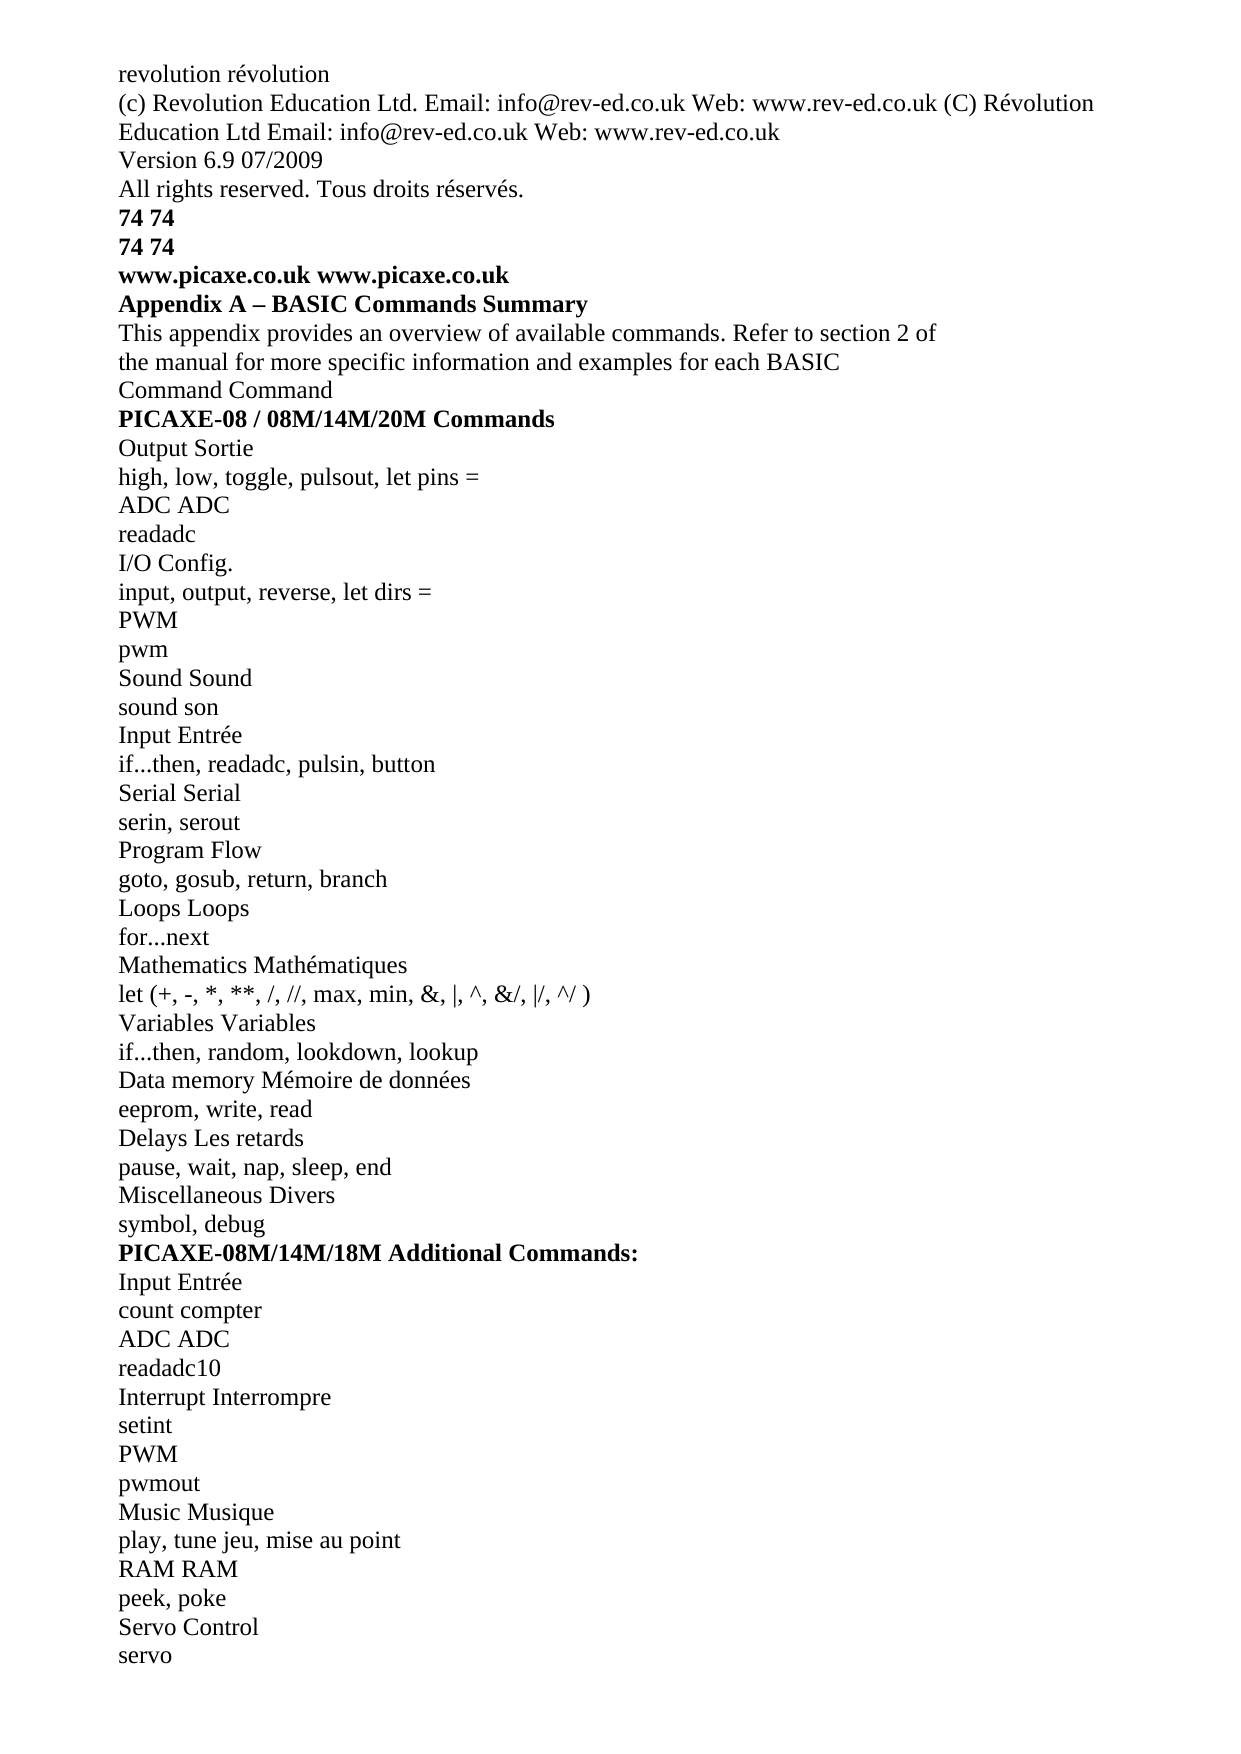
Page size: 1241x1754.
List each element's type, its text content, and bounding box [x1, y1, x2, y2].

text Variables Variables [118, 1008, 1181, 1037]
text count compter [118, 1295, 1181, 1324]
text 74 74 [118, 232, 1181, 260]
text Mathematics Mathématiques [118, 950, 1181, 979]
text Input Entrée [118, 720, 1181, 749]
text if...then, readadc, pulsin, button [118, 749, 1181, 778]
text goto, gosub, return, branch [118, 864, 1181, 893]
text Servo Control [118, 1612, 1181, 1640]
text pause, wait, nap, sleep, end [118, 1152, 1181, 1180]
text peek, poke [118, 1583, 1181, 1612]
text pwmout [118, 1468, 1181, 1497]
text Sound Sound [118, 663, 1181, 692]
text Appendix A – BASIC Commands Summary [118, 289, 1181, 318]
text Miscellaneous Divers [118, 1180, 1181, 1209]
text I/O Config. [118, 548, 1181, 577]
text RAM RAM [118, 1554, 1181, 1583]
text symbol, debug [118, 1209, 1181, 1238]
text servo [118, 1640, 1181, 1669]
text the manual for more specific information and examples for each BASIC [118, 347, 1181, 375]
text revolution révolution [118, 59, 1181, 88]
text sound son [118, 692, 1181, 720]
text Command Command [118, 375, 1181, 404]
text input, output, reverse, let dirs = [118, 577, 1181, 605]
text readadc10 [118, 1353, 1181, 1382]
text Delays Les retards [118, 1123, 1181, 1152]
text for...next [118, 922, 1181, 950]
text Interrupt Interrompre [118, 1382, 1181, 1410]
text eeprom, write, read [118, 1094, 1181, 1123]
text PWM [118, 605, 1181, 634]
text setint [118, 1410, 1181, 1439]
text PICAXE-08 / 08M/14M/20M Commands [118, 404, 1181, 433]
text Version 6.9 07/2009 [118, 145, 1181, 174]
text PICAXE-08M/14M/18M Additional Commands: [118, 1238, 1181, 1267]
text high, low, toggle, pulsout, let pins = [118, 462, 1181, 490]
text 74 74 [118, 203, 1181, 232]
text All rights reserved. Tous droits réservés. [118, 174, 1181, 203]
text Output Sortie [118, 433, 1181, 462]
text if...then, random, lookdown, lookup [118, 1037, 1181, 1065]
text let (+, -, *, **, /, //, max, min, &, |, ^, &/, |/, ^/ ) [118, 979, 1181, 1008]
text www.picaxe.co.uk www.picaxe.co.uk [118, 260, 1181, 289]
text This appendix provides an overview of available commands. Refer to section 2 of [118, 318, 1181, 347]
text pwm [118, 634, 1181, 663]
text Music Musique [118, 1497, 1181, 1525]
text Input Entrée [118, 1267, 1181, 1295]
text serin, serout [118, 807, 1181, 835]
text (c) Revolution Education Ltd. Email: info@rev-ed.co.uk Web: www.rev-ed.co.uk (C) Révolution Education Ltd Email: info@rev-ed.co.uk Web: www.rev-ed.co.uk [118, 88, 1181, 145]
text PWM [118, 1439, 1181, 1468]
text Loops Loops [118, 893, 1181, 922]
text play, tune jeu, mise au point [118, 1525, 1181, 1554]
text readadc [118, 519, 1181, 548]
text Program Flow [118, 835, 1181, 864]
text ADC ADC [118, 490, 1181, 519]
text Serial Serial [118, 778, 1181, 807]
text ADC ADC [118, 1324, 1181, 1353]
text Data memory Mémoire de données [118, 1065, 1181, 1094]
